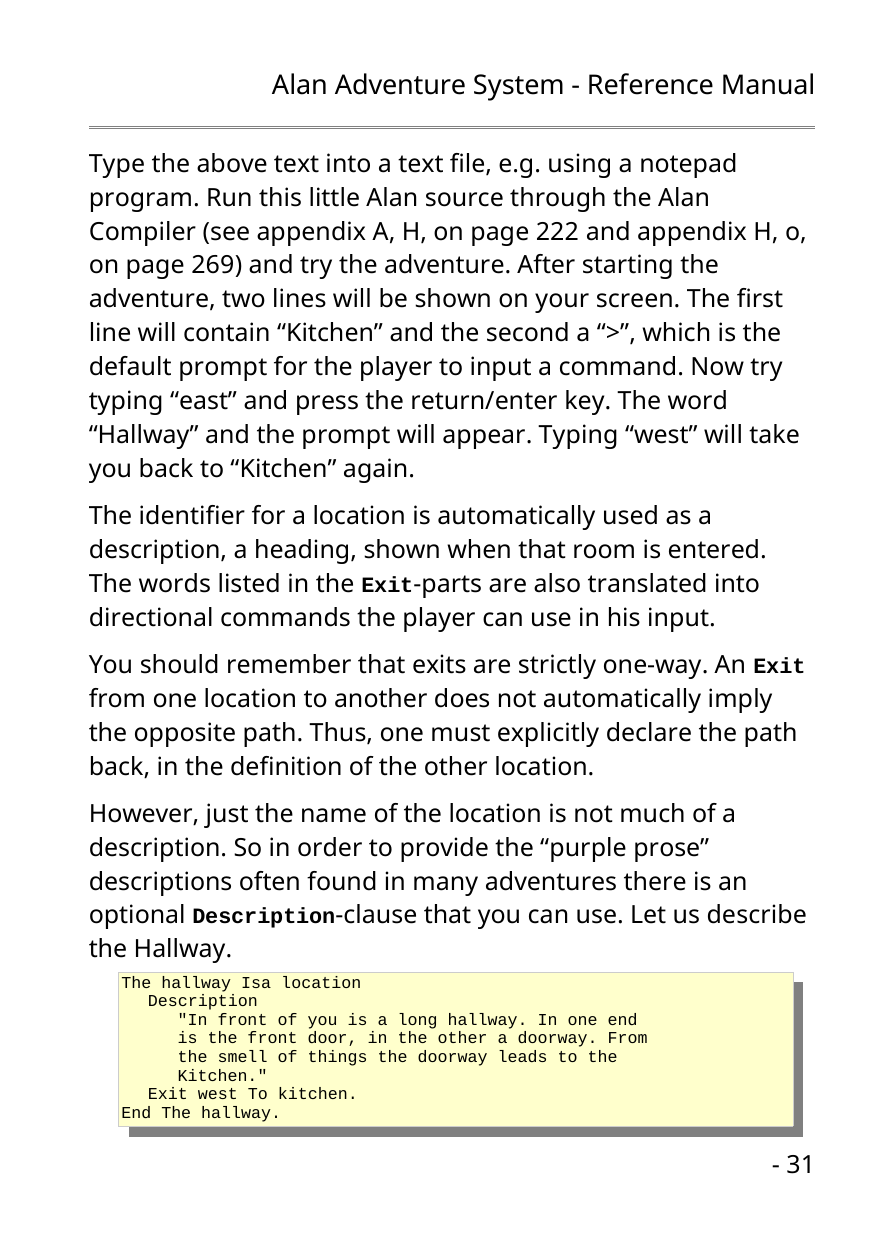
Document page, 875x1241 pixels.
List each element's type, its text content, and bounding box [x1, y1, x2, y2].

text You should remember that exits are strictly one-way. An Exit from one location to another does not automatically imply the opposite path. Thus, one must explicitly declare the path back, in the definition of the other location. [88, 647, 815, 783]
text Type the above text into a text file, e.g. using a notepad program. Run this little Alan source through the Alan Compiler (see appendix A, H, on page 180 and appendix H, o, on page 215) and try the adventure. After starting the adventure, two lines will be shown on your screen. The first line will contain “Kitchen” and the second a “>”, which is the default prompt for the player to input a command. Now try typing “east” and press the return/enter key. The word “Hallway” and the prompt will appear. Typing “west” will take you back to “Kitchen” again. [88, 146, 815, 485]
text The hallway Isa location Description "In front of you is a long hallway. In one end is the front door, in the other a doorway. From the smell of things the doorway leads to the Kitchen." Exit west To kitchen. End The hallway. [119, 973, 793, 1126]
text However, just the name of the location is not much of a description. So in order to provide the “purple prose” descriptions often found in many adventures there is an optional Description-clause that you can use. Let us de­scribe the Hallway. [88, 796, 815, 965]
text The identifier for a location is automatically used as a description, a heading, shown when that room is entered. The words listed in the Exit-parts are also translated into directional commands the player can use in his input. [88, 498, 815, 634]
